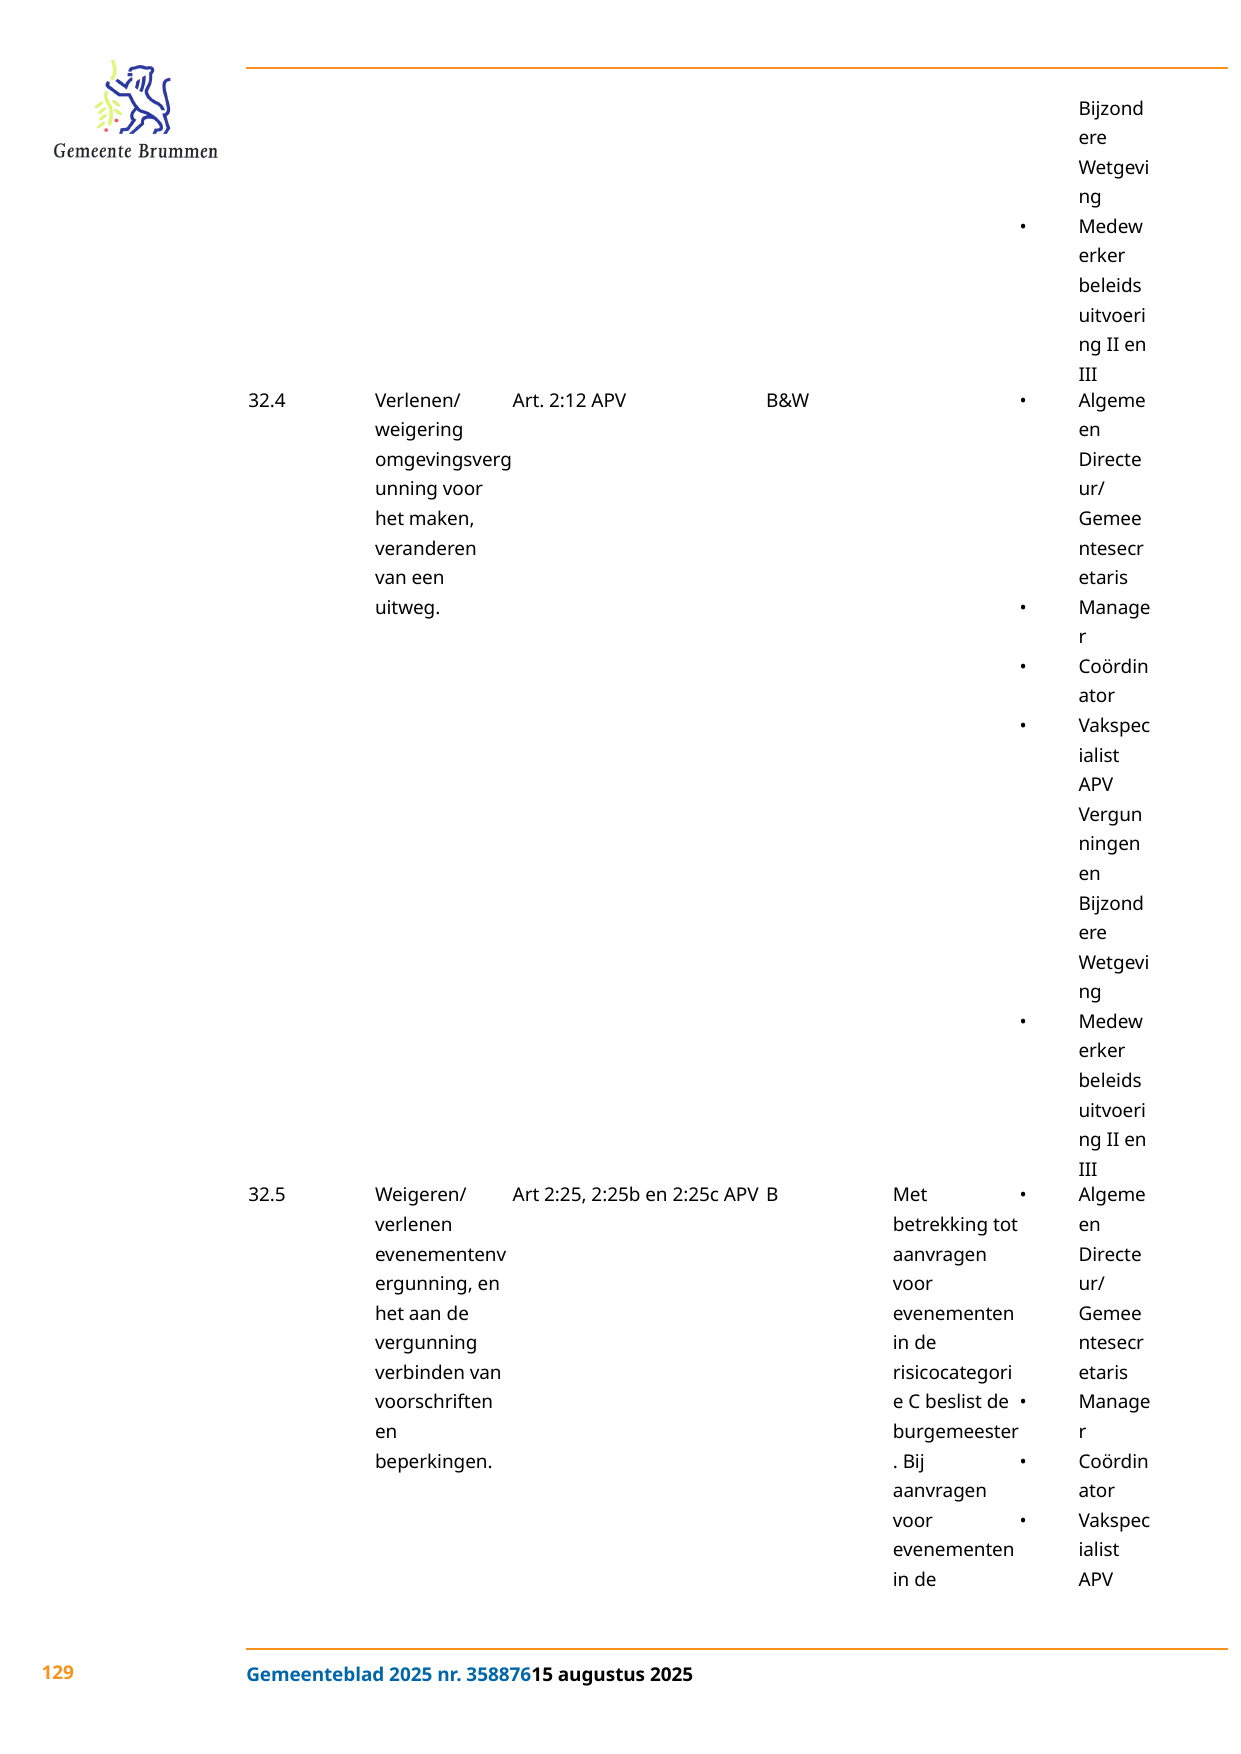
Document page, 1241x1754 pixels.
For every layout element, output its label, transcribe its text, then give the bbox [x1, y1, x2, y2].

table_cell Met betrekking tot aanvragen voor evenementen in de risicocategorie C beslist de burgemeester. Bij aanvragen voor evenementen in de [893, 1182, 1019, 1592]
table_cell [375, 95, 512, 387]
table_cell Algemeen Directeur/ Gemeentesecretaris Manager Coördinator Vakspecialist APV Vergunningen en Bijzondere Wetgeving Medewerker beleidsuitvoering II en III [1019, 387, 1152, 1182]
table_cell 32.4 [248, 387, 375, 1182]
table_cell [248, 95, 375, 387]
table_cell B&W [766, 387, 893, 1182]
table_cell Bijzondere Wetgeving Medewerker beleidsuitvoering II en III [1019, 95, 1152, 387]
picture [41, 47, 231, 172]
table_cell Algemeen Directeur/ Gemeentesecretaris Manager Coördinator Vakspecialist APV [1019, 1182, 1152, 1592]
table_cell Weigeren/verlenen evenementenvergunning, en het aan de vergunning verbinden van voorschriften en beperkingen. [375, 1182, 512, 1592]
table_cell [766, 95, 893, 387]
table_cell Verlenen/weigering omgevingsvergunning voor het maken, veranderen van een uitweg. [375, 387, 512, 1182]
table_cell [893, 95, 1019, 387]
table_cell Art. 2:12 APV [513, 387, 766, 1182]
table_cell 32.5 [248, 1182, 375, 1592]
table_cell Art 2:25, 2:25b en 2:25c APV [513, 1182, 766, 1592]
table_cell B [766, 1182, 893, 1592]
table_cell [513, 95, 766, 387]
table_cell [893, 387, 1019, 1182]
